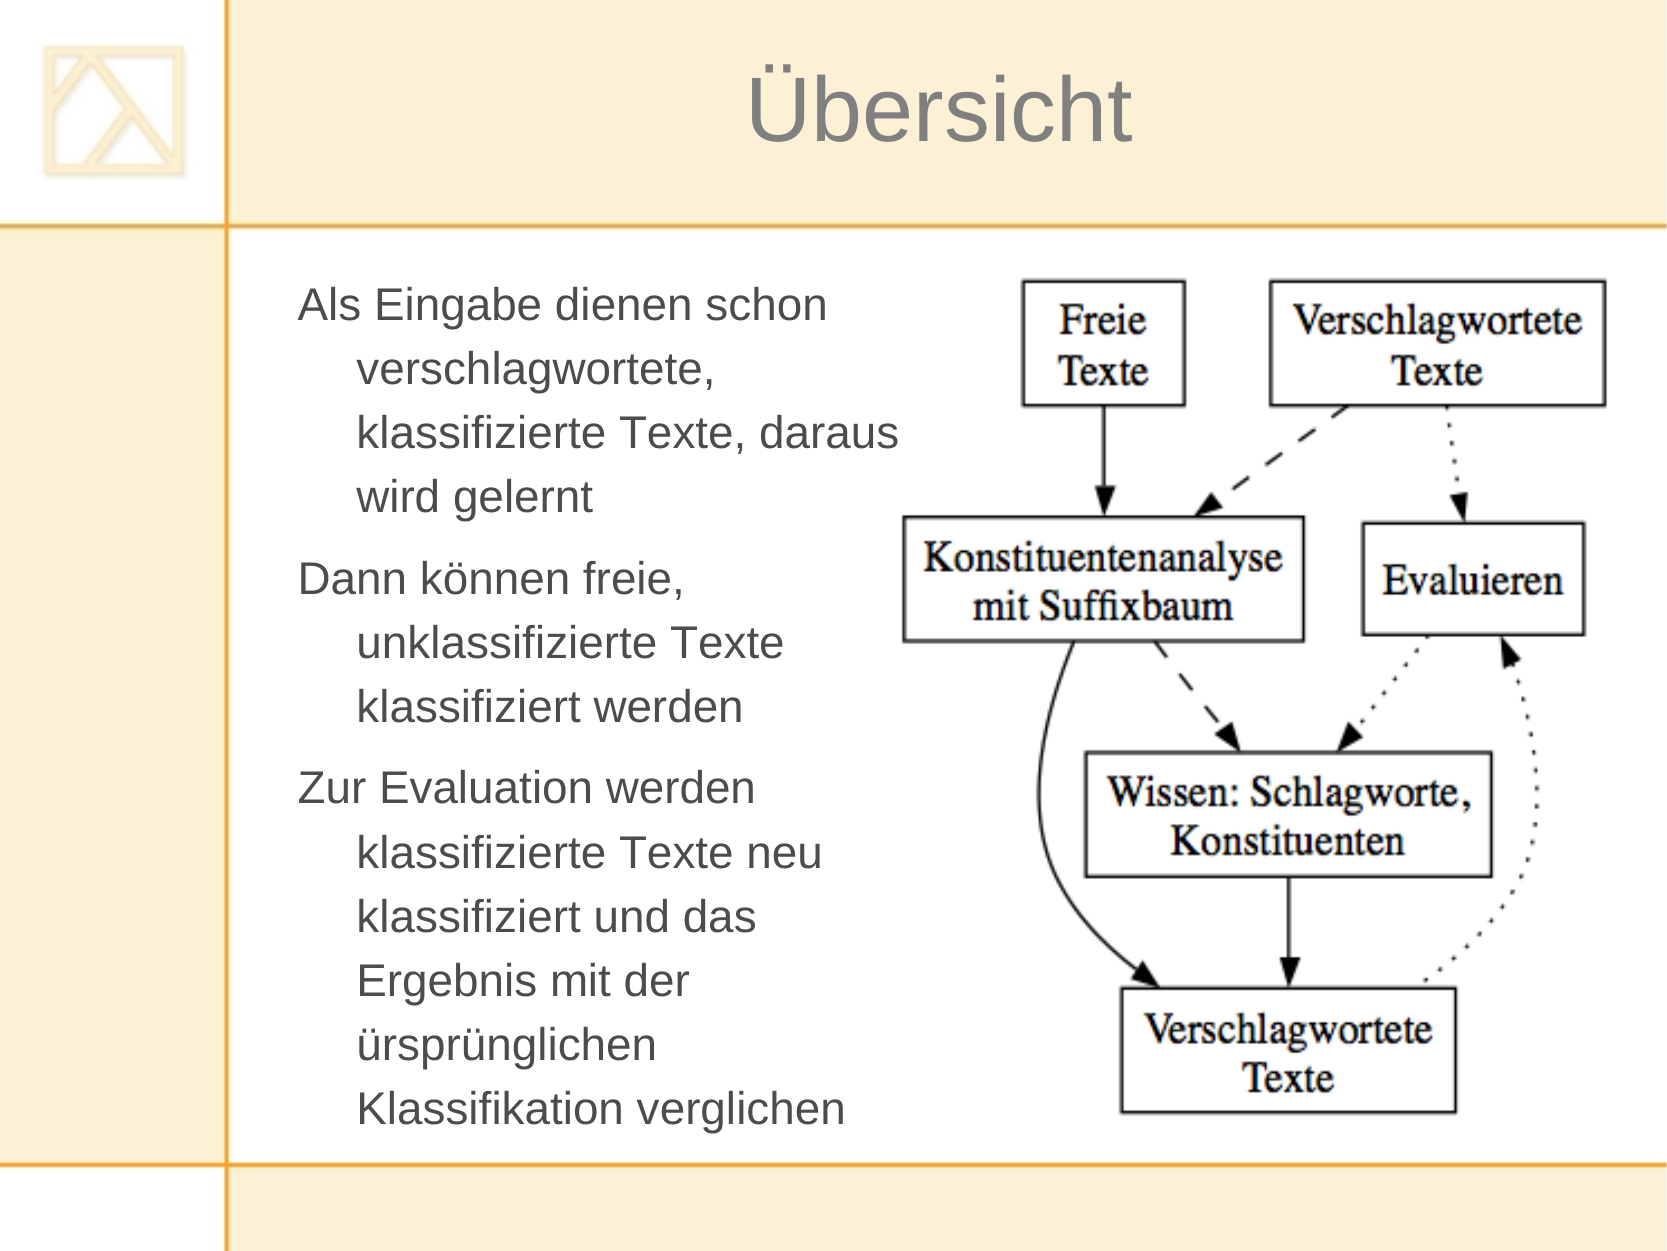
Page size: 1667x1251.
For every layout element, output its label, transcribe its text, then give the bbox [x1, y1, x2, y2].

list Als Eingabe dienen schon verschlagwortete, klassifizierte Texte, daraus wird gelernt Dann können freie, unklassifizierte Texte klassifiziert werden Zur Evaluation werden klassifizierte Texte neu klassifiziert und das Ergebnis mit der ürsprünglichen Klassifikation verglichen [268, 265, 924, 1118]
picture [0, 0, 1667, 1251]
title Übersicht [268, 0, 1611, 238]
